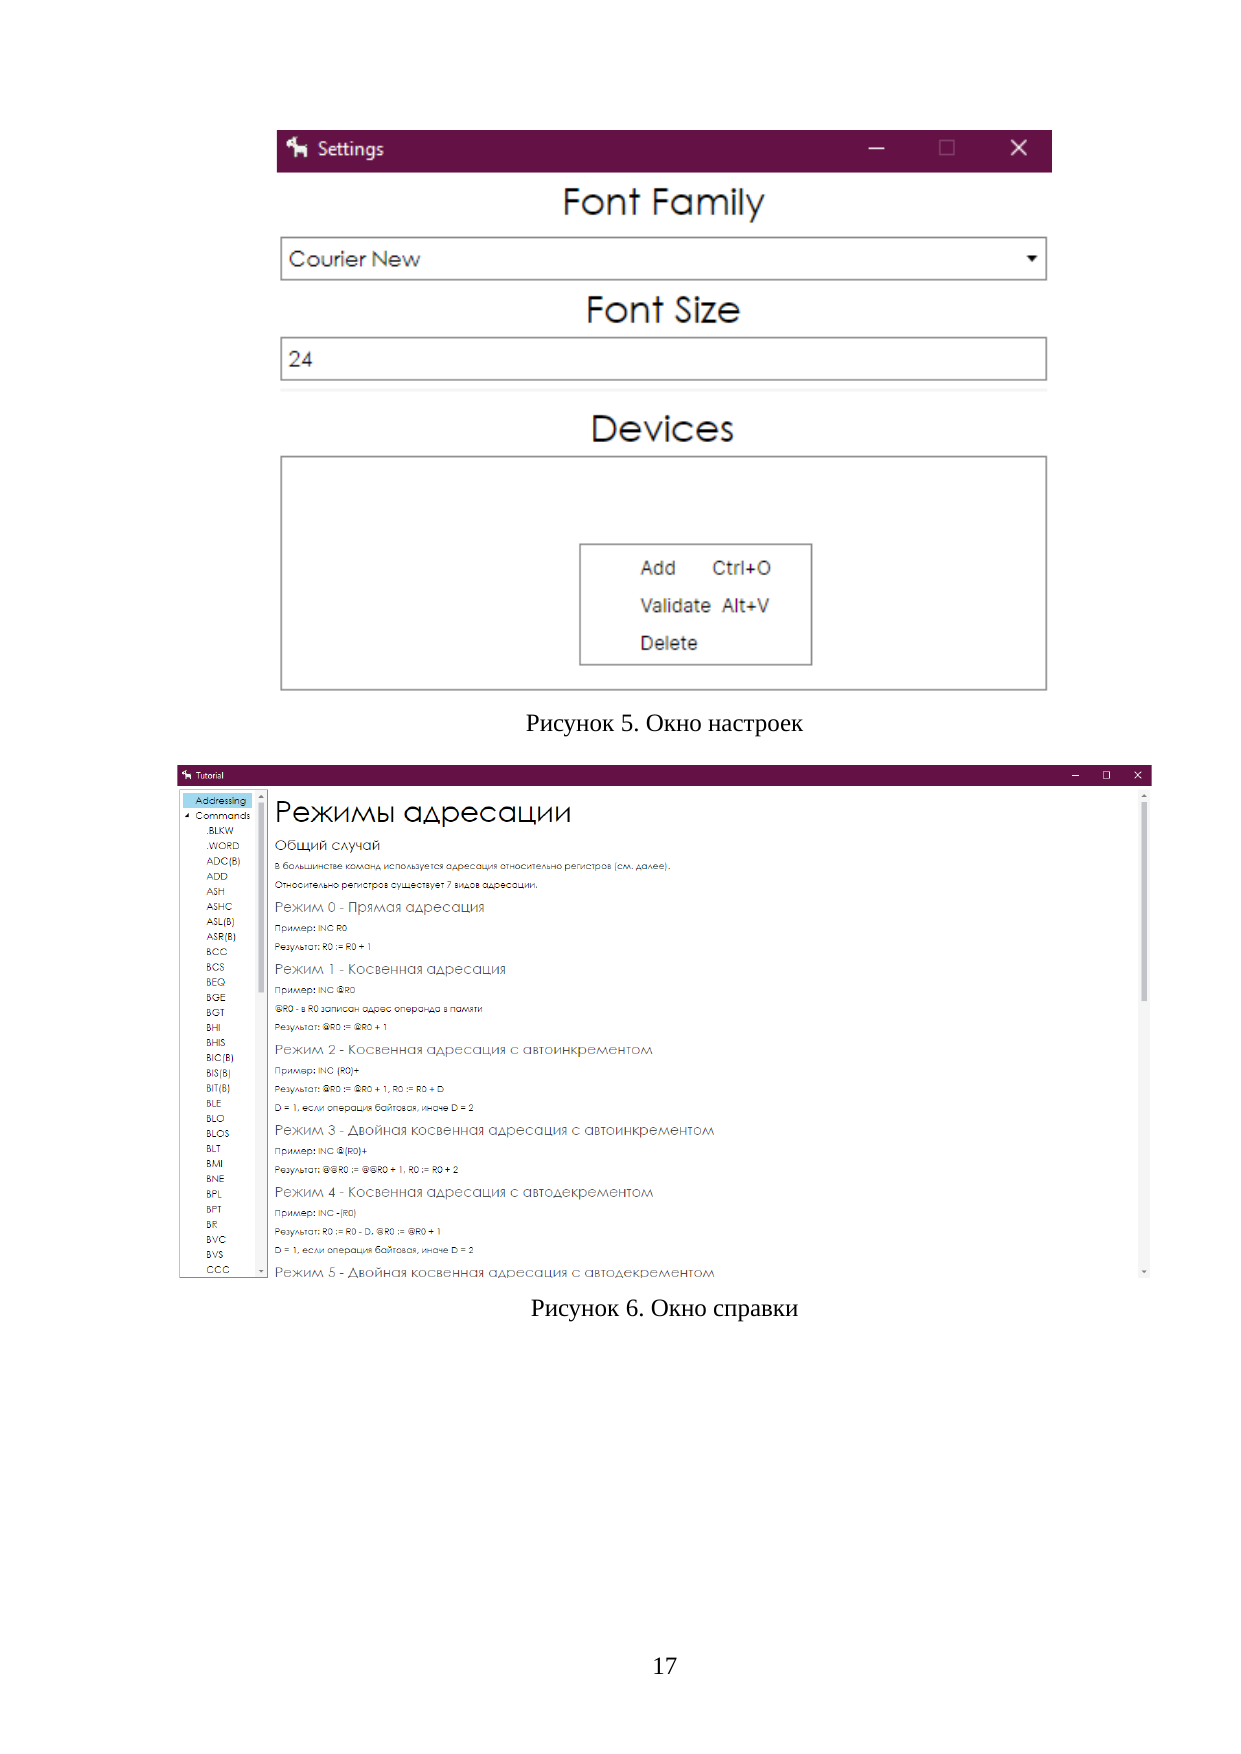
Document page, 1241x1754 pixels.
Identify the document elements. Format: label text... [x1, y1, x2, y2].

picture [276, 130, 1052, 694]
text Рисунок 5. Окно настроек [277, 694, 1052, 737]
picture [177, 765, 1152, 1279]
text Рисунок 6. Окно справки [177, 1279, 1152, 1321]
